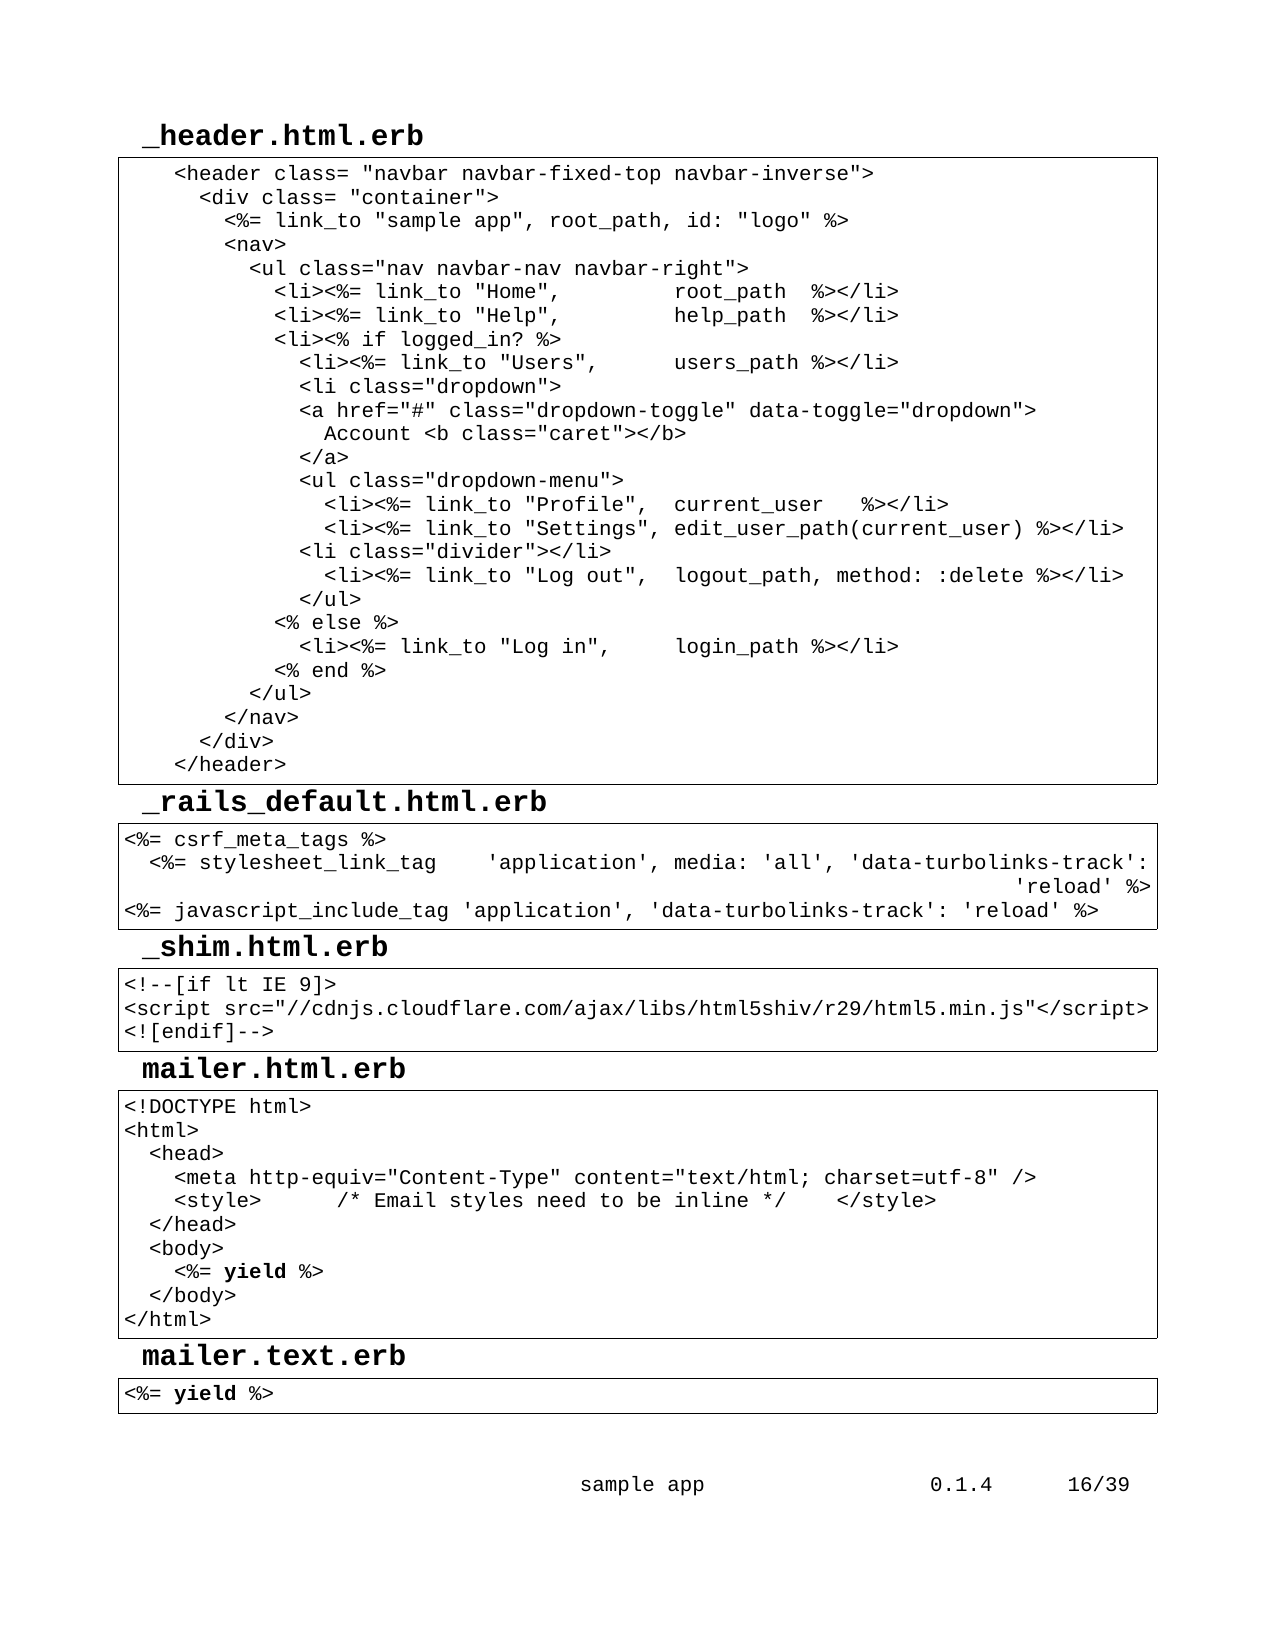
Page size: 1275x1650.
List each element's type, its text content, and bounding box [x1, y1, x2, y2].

table_header <!DOCTYPE html> <html> <head> <meta http-equiv="Content-Type" content="text/html; charset=utf-8" /> <style> /* Email styles need to be inline */ </style> </head> <body> <%= yield %> </body> </html> [119, 1091, 1157, 1338]
table_header <!--[if lt IE 9]> <script src="//cdnjs.cloudflare.com/ajax/libs/html5shiv/r29/html5.min.js"</script> <![endif]--> [119, 969, 1157, 1051]
subtitle mailer.html.erb [142, 1054, 1157, 1087]
table_header <%= yield %> [119, 1379, 1157, 1413]
subtitle mailer.text.erb [142, 1341, 1157, 1374]
subtitle _shim.html.erb [142, 932, 1157, 965]
subtitle _rails_default.html.erb [142, 787, 1157, 820]
subtitle _header.html.erb [142, 121, 1157, 154]
table_header <%= csrf_meta_tags %> <%= stylesheet_link_tag 'application', media: 'all', 'data-turbolinks-track': 'reload' %> <%= javascript_include_tag 'application', 'data-turbolinks-track': 'reload' %> [119, 824, 1157, 929]
table_header <header class= "navbar navbar-fixed-top navbar-inverse"> <div class= "container"> <%= link_to "sample app", root_path, id: "logo" %> <nav> <ul class="nav navbar-nav navbar-right"> <li><%= link_to "Home", root_path %></li> <li><%= link_to "Help", help_path %></li> <li><% if logged_in? %> <li><%= link_to "Users", users_path %></li> <li class="dropdown"> <a href="#" class="dropdown-toggle" data-toggle="dropdown"> Account <b class="caret"></b> </a> <ul class="dropdown-menu"> <li><%= link_to "Profile", current_user %></li> <li><%= link_to "Settings", edit_user_path(current_user) %></li> <li class="divider"></li> <li><%= link_to "Log out", logout_path, method: :delete %></li> </ul> <% else %> <li><%= link_to "Log in", login_path %></li> <% end %> </ul> </nav> </div> </header> [119, 158, 1157, 784]
